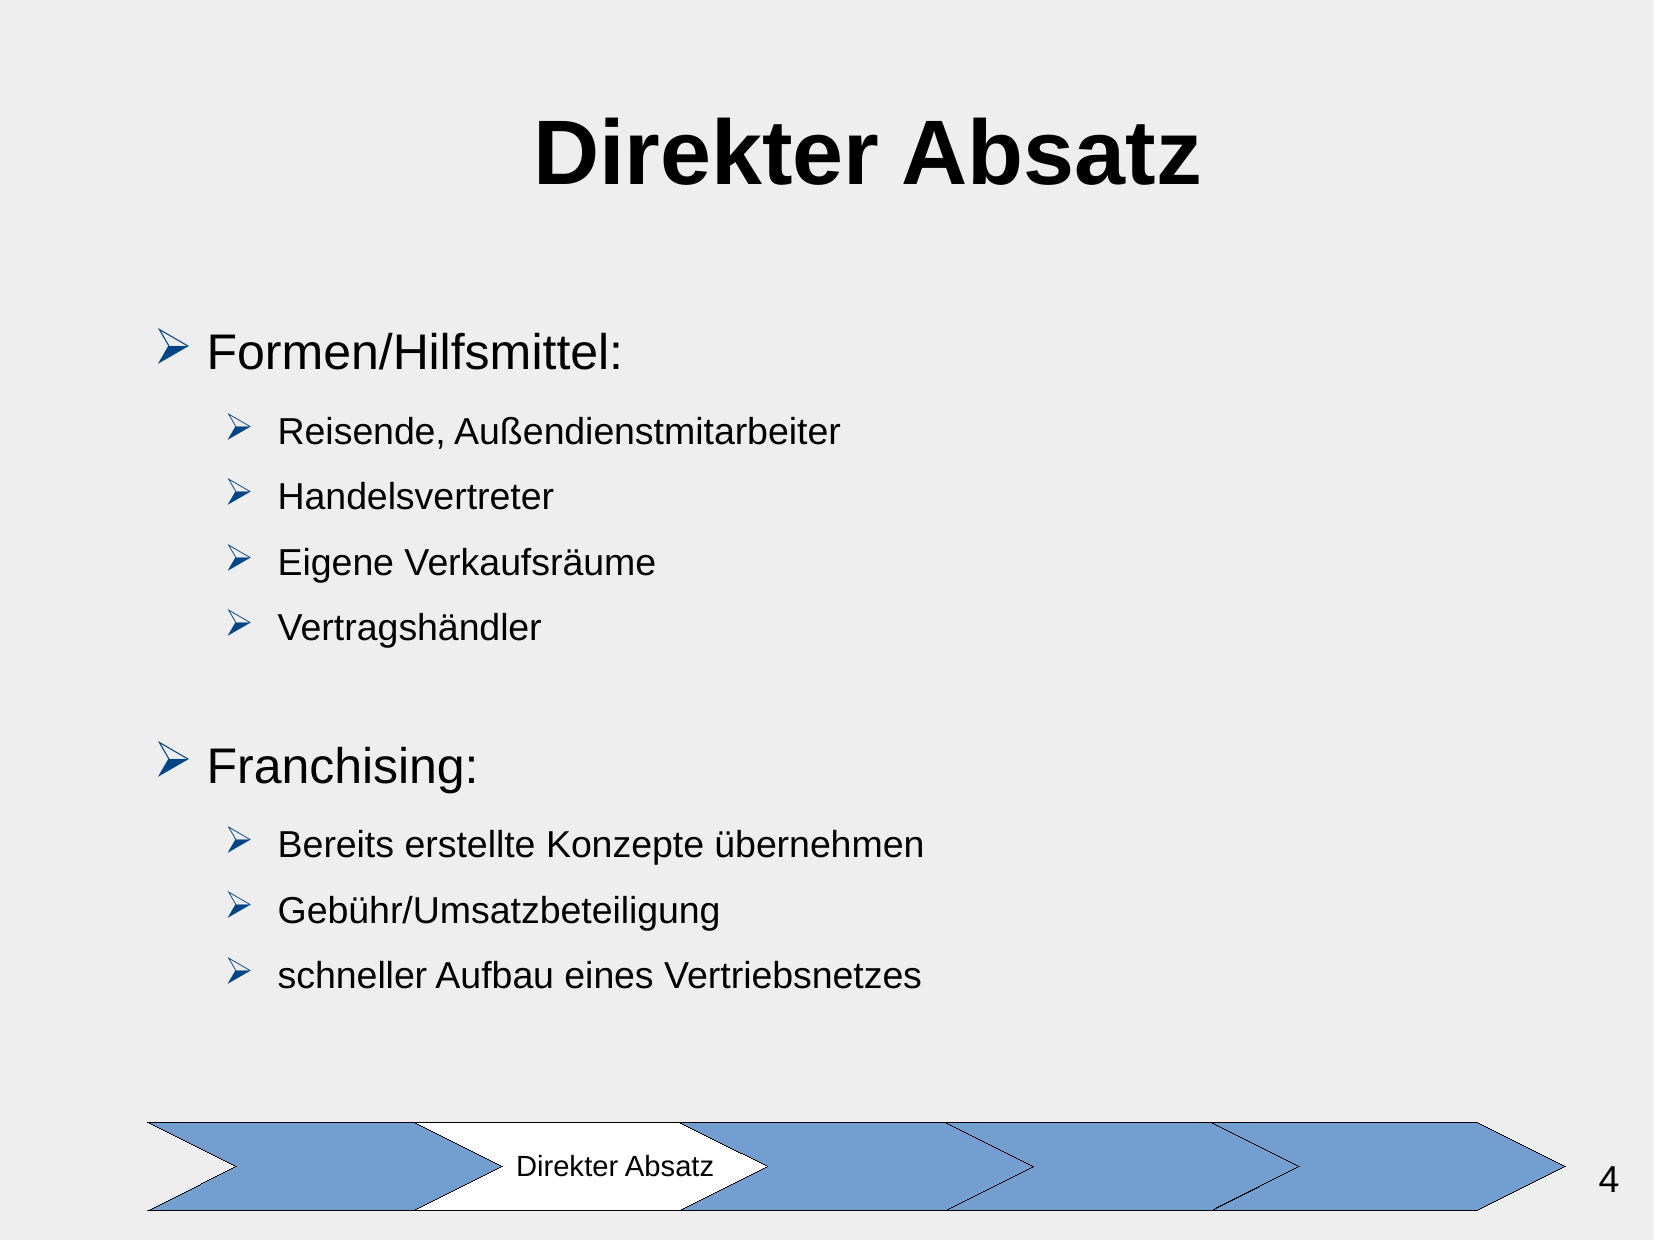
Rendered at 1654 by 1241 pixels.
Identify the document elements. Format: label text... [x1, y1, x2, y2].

text_box [1583, 1151, 1654, 1209]
title Direkter Absatz [124, 49, 1613, 257]
text_box Direkter Absatz [415, 1122, 766, 1211]
list Formen/Hilfsmittel: Reisende, Außendienstmitarbeiter Handelsvertreter Eigene Verkaufsräume Vertragshändler Franchising: Bereits erstellte Konzepte übernehmen Gebühr/Umsatzbeteiligung schneller Aufbau eines Vertriebsnetzes [135, 324, 1625, 1088]
text_box [147, 1122, 503, 1211]
text_box [679, 1122, 1566, 1211]
